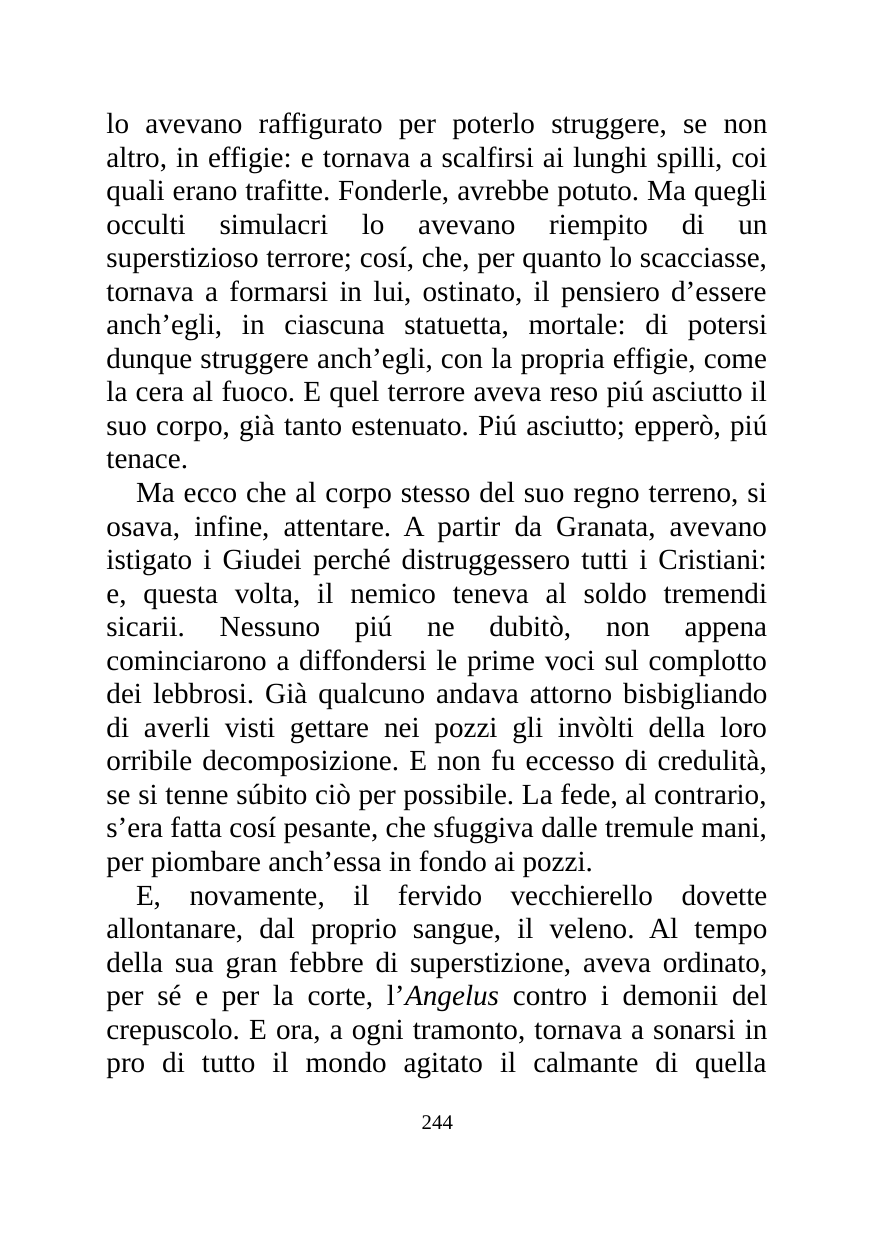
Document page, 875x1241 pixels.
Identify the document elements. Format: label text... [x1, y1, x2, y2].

text Ma ecco che al corpo stesso del suo regno terreno, si osava, infine, attentare. A partir da Granata, avevano istigato i Giudei perché distruggessero tutti i Cristiani: e, questa volta, il nemico teneva al soldo tremendi sicarii. Nessuno piú ne dubitò, non appena cominciarono a diffondersi le prime voci sul complotto dei lebbrosi. Già qualcuno andava attorno bisbigliando di averli visti gettare nei pozzi gli invòlti della loro orribile decomposizione. E non fu eccesso di credulità, se si tenne súbito ciò per possibile. La fede, al contrario, s’era fatta cosí pesante, che sfuggiva dalle tremule mani, per piombare anch’essa in fondo ai pozzi. [106, 475, 768, 878]
text E, novamente, il fervido vecchierello dovette allontanare, dal proprio sangue, il veleno. Al tempo della sua gran febbre di superstizione, aveva ordinato, per sé e per la corte, l’Angelus contro i demonii del crepuscolo. E ora, a ogni tramonto, tornava a sonarsi in pro di tutto il mondo agitato il calmante di quella [106, 878, 768, 1079]
text lo avevano raffigurato per poterlo struggere, se non altro, in effigie: e tornava a scalfirsi ai lunghi spilli, coi quali erano trafitte. Fonderle, avrebbe potuto. Ma quegli occulti simulacri lo avevano riempito di un superstizioso terrore; cosí, che, per quanto lo scacciasse, tornava a formarsi in lui, ostinato, il pensiero d’essere anch’egli, in ciascuna statuetta, mortale: di potersi dunque struggere anch’egli, con la propria effigie, come la cera al fuoco. E quel terrore aveva reso piú asciutto il suo corpo, già tanto estenuato. Piú asciutto; epperò, piú tenace. [106, 106, 768, 475]
